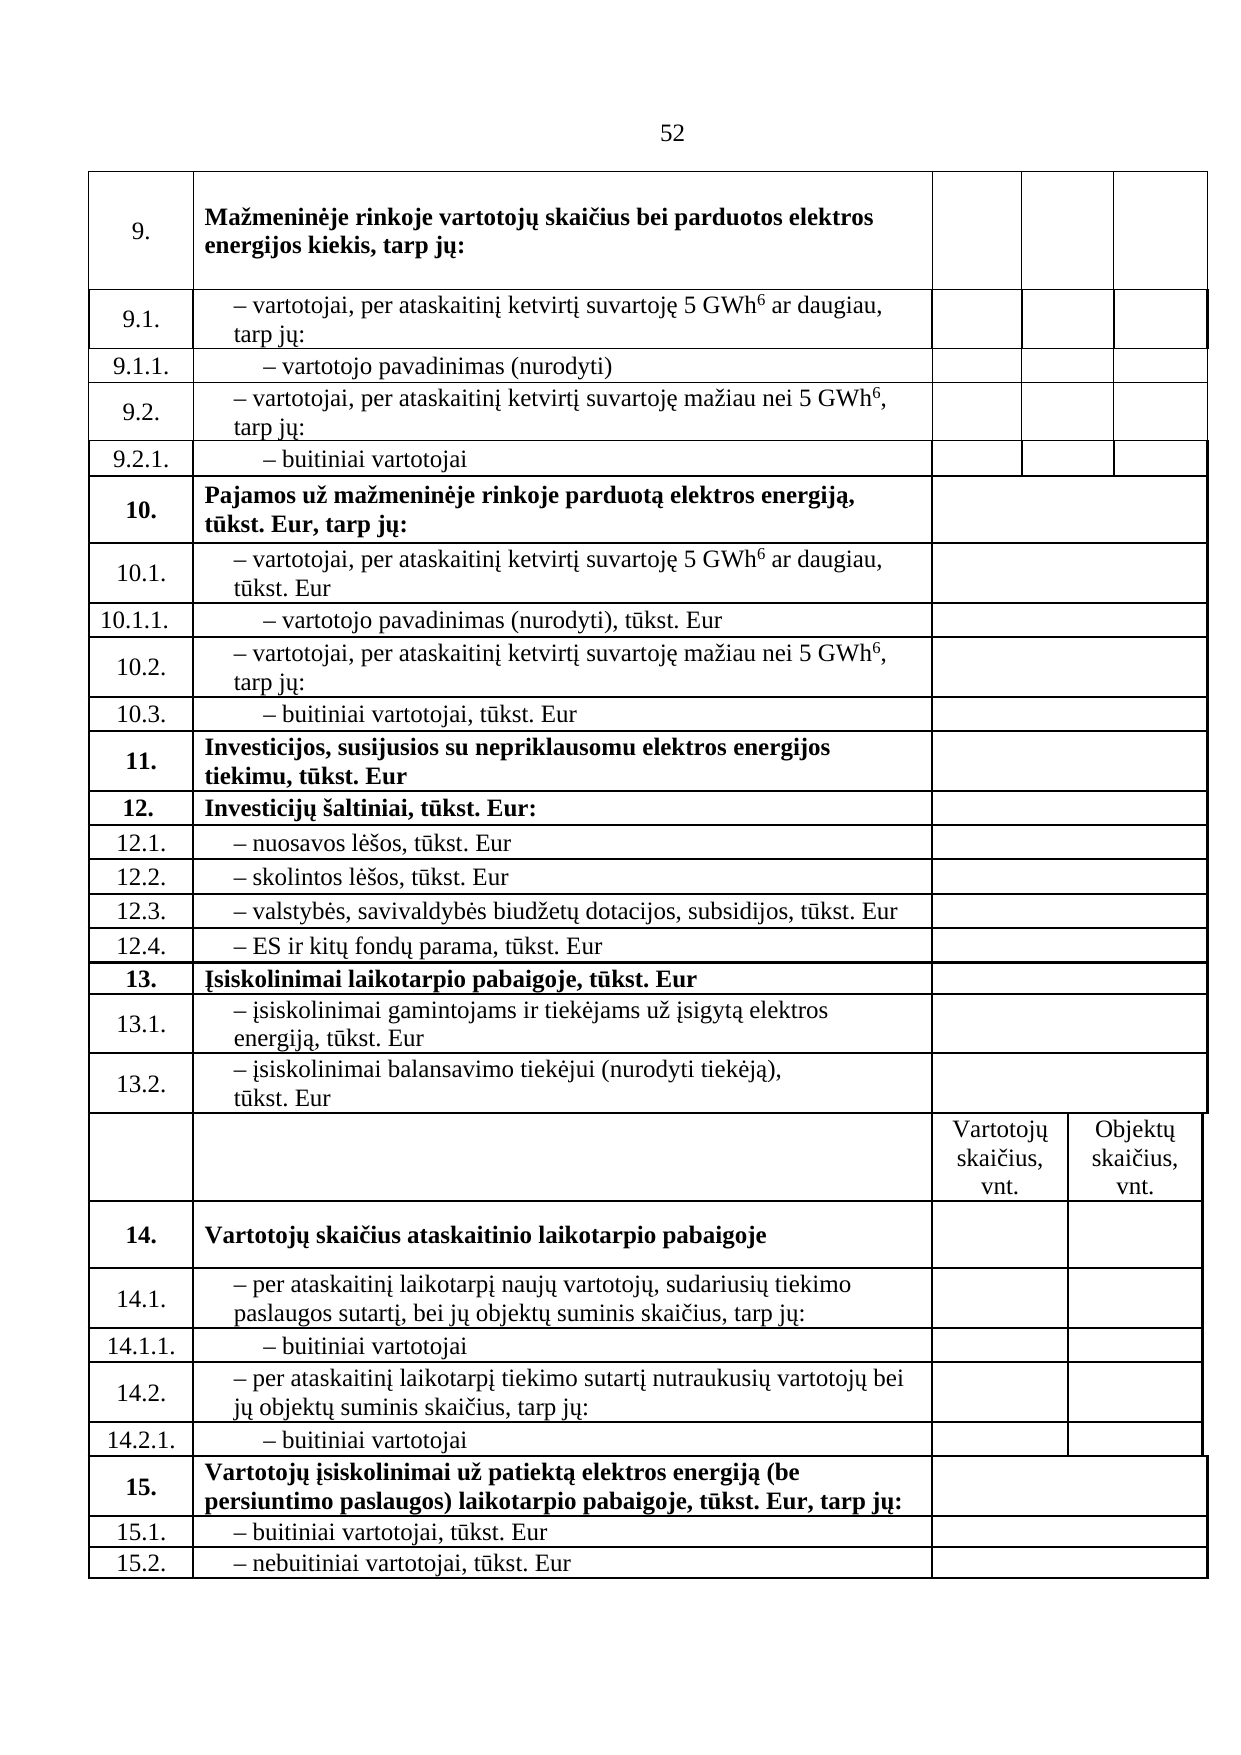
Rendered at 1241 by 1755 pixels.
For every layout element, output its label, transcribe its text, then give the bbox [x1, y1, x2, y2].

table_cell [933, 792, 1206, 824]
table_cell 9.1. [90, 290, 192, 347]
table_cell 14.2.1. [90, 1423, 192, 1455]
table_cell 10.1. [90, 544, 192, 602]
table_cell [1069, 1423, 1201, 1455]
table_cell [933, 172, 1021, 289]
table_cell Mažmeninėje rinkoje vartotojų skaičius bei parduotos elektros energijos kiekis, tarp jų: [194, 172, 932, 289]
table_cell [1069, 1269, 1201, 1327]
table_cell [1023, 290, 1113, 347]
table_cell [1022, 383, 1113, 440]
table_cell [1022, 349, 1113, 382]
table_cell Vartotojų skaičius, vnt. [933, 1114, 1067, 1200]
table_cell [1114, 349, 1207, 382]
table_cell [933, 1329, 1067, 1361]
table_cell – vartotojai, per ataskaitinį ketvirtį suvartoję mažiau nei 5 GWh6, tarp jų: [194, 638, 931, 696]
table_cell – buitiniai vartotojai [194, 1329, 931, 1361]
table_cell – vartotojo pavadinimas (nurodyti) [194, 349, 932, 382]
table_cell Vartotojų įsiskolinimai už patiektą elektros energiją (be persiuntimo paslaugos) laikotarpio pabaigoje, tūkst. Eur, tarp jų: [194, 1457, 931, 1515]
table_cell 13.2. [90, 1054, 192, 1112]
table_cell [1069, 1363, 1201, 1421]
table_cell 14.2. [90, 1363, 192, 1421]
table_cell [1115, 290, 1206, 347]
table_cell [1069, 1329, 1201, 1361]
table_cell [933, 1269, 1067, 1327]
table_cell – vartotojai, per ataskaitinį ketvirtį suvartoję mažiau nei 5 GWh6, tarp jų: [194, 383, 932, 440]
table_cell – buitiniai vartotojai, tūkst. Eur [194, 698, 931, 730]
table_cell – vartotojo pavadinimas (nurodyti), tūkst. Eur [194, 604, 931, 636]
table_cell 10.2. [90, 638, 192, 696]
table_cell [933, 964, 1206, 993]
table_cell [933, 860, 1206, 893]
table_cell Investicijos, susijusios su nepriklausomu elektros energijos tiekimu, tūkst. Eur [194, 732, 931, 789]
table_cell Pajamos už mažmeninėje rinkoje parduotą elektros energiją, tūkst. Eur, tarp jų: [194, 477, 931, 542]
table_cell 10.3. [90, 698, 192, 730]
table_cell – buitiniai vartotojai, tūkst. Eur [194, 1517, 931, 1546]
table_cell [933, 638, 1206, 696]
table_cell – nuosavos lėšos, tūkst. Eur [194, 826, 931, 858]
table_cell 9.2.1. [90, 441, 192, 475]
table_cell [933, 929, 1206, 961]
table_cell [933, 826, 1206, 858]
table_cell [933, 895, 1206, 927]
table_cell [933, 1202, 1067, 1267]
table_cell [933, 1363, 1067, 1421]
table_cell [933, 290, 1021, 347]
table_cell 13. [90, 964, 192, 993]
table_cell 14.1. [90, 1269, 192, 1327]
table_cell 9.1.1. [89, 349, 193, 382]
table_cell [933, 1457, 1206, 1515]
table_cell [194, 1114, 931, 1200]
table_cell 10. [90, 477, 192, 542]
table_cell 12.1. [90, 826, 192, 858]
table_cell [933, 1517, 1206, 1546]
table_cell [933, 477, 1206, 542]
table_cell [933, 995, 1206, 1052]
table_cell 12.4. [90, 929, 192, 961]
table_cell – buitiniai vartotojai [194, 1423, 931, 1455]
table_cell [933, 732, 1206, 789]
table_cell Vartotojų skaičius ataskaitinio laikotarpio pabaigoje [194, 1202, 931, 1267]
table_cell Objektų skaičius, vnt. [1069, 1114, 1201, 1200]
table_cell – ES ir kitų fondų parama, tūkst. Eur [194, 929, 931, 961]
table_cell – nebuitiniai vartotojai, tūkst. Eur [194, 1548, 931, 1577]
table_cell – buitiniai vartotojai [194, 441, 931, 475]
table_cell [933, 1423, 1067, 1455]
table_cell 9.2. [89, 383, 193, 440]
table_cell 12.3. [90, 895, 192, 927]
table_cell Įsiskolinimai laikotarpio pabaigoje, tūkst. Eur [194, 964, 931, 993]
table_cell – per ataskaitinį laikotarpį tiekimo sutartį nutraukusių vartotojų bei jų objektų suminis skaičius, tarp jų: [194, 1363, 931, 1421]
table_cell [1022, 172, 1113, 289]
table_cell 10.1.1. [90, 604, 192, 636]
table_cell [90, 1114, 192, 1200]
table_cell Investicijų šaltiniai, tūkst. Eur: [194, 792, 931, 824]
table_cell – valstybės, savivaldybės biudžetų dotacijos, subsidijos, tūkst. Eur [194, 895, 931, 927]
table_cell [1115, 441, 1206, 475]
table_cell [933, 544, 1206, 602]
table_cell 9. [89, 172, 193, 289]
table_cell – skolintos lėšos, tūkst. Eur [194, 860, 931, 893]
table_cell [1023, 441, 1113, 475]
table_cell 15.2. [90, 1548, 192, 1577]
table_cell [1069, 1202, 1201, 1267]
table_cell [933, 698, 1206, 730]
table_cell [933, 604, 1206, 636]
table_cell 11. [90, 732, 192, 789]
table_cell – įsiskolinimai balansavimo tiekėjui (nurodyti tiekėją), tūkst. Eur [194, 1054, 931, 1112]
table_cell [933, 1548, 1206, 1577]
table_cell [933, 383, 1021, 440]
table_cell 13.1. [90, 995, 192, 1052]
table_cell 14. [90, 1202, 192, 1267]
table_cell [933, 441, 1021, 475]
table_cell [1114, 383, 1207, 440]
table_cell 15.1. [90, 1517, 192, 1546]
table_cell – įsiskolinimai gamintojams ir tiekėjams už įsigytą elektros energiją, tūkst. Eur [194, 995, 931, 1052]
table_cell [933, 1054, 1206, 1112]
table_cell – vartotojai, per ataskaitinį ketvirtį suvartoję 5 GWh6 ar daugiau, tūkst. Eur [194, 544, 931, 602]
table_cell [1114, 172, 1207, 289]
table_cell 12. [90, 792, 192, 824]
table_cell 14.1.1. [90, 1329, 192, 1361]
table_cell [933, 349, 1021, 382]
table_cell – per ataskaitinį laikotarpį naujų vartotojų, sudariusių tiekimo paslaugos sutartį, bei jų objektų suminis skaičius, tarp jų: [194, 1269, 931, 1327]
table_cell 12.2. [90, 860, 192, 893]
table_cell 15. [90, 1457, 192, 1515]
table_cell – vartotojai, per ataskaitinį ketvirtį suvartoję 5 GWh6 ar daugiau, tarp jų: [194, 290, 931, 347]
